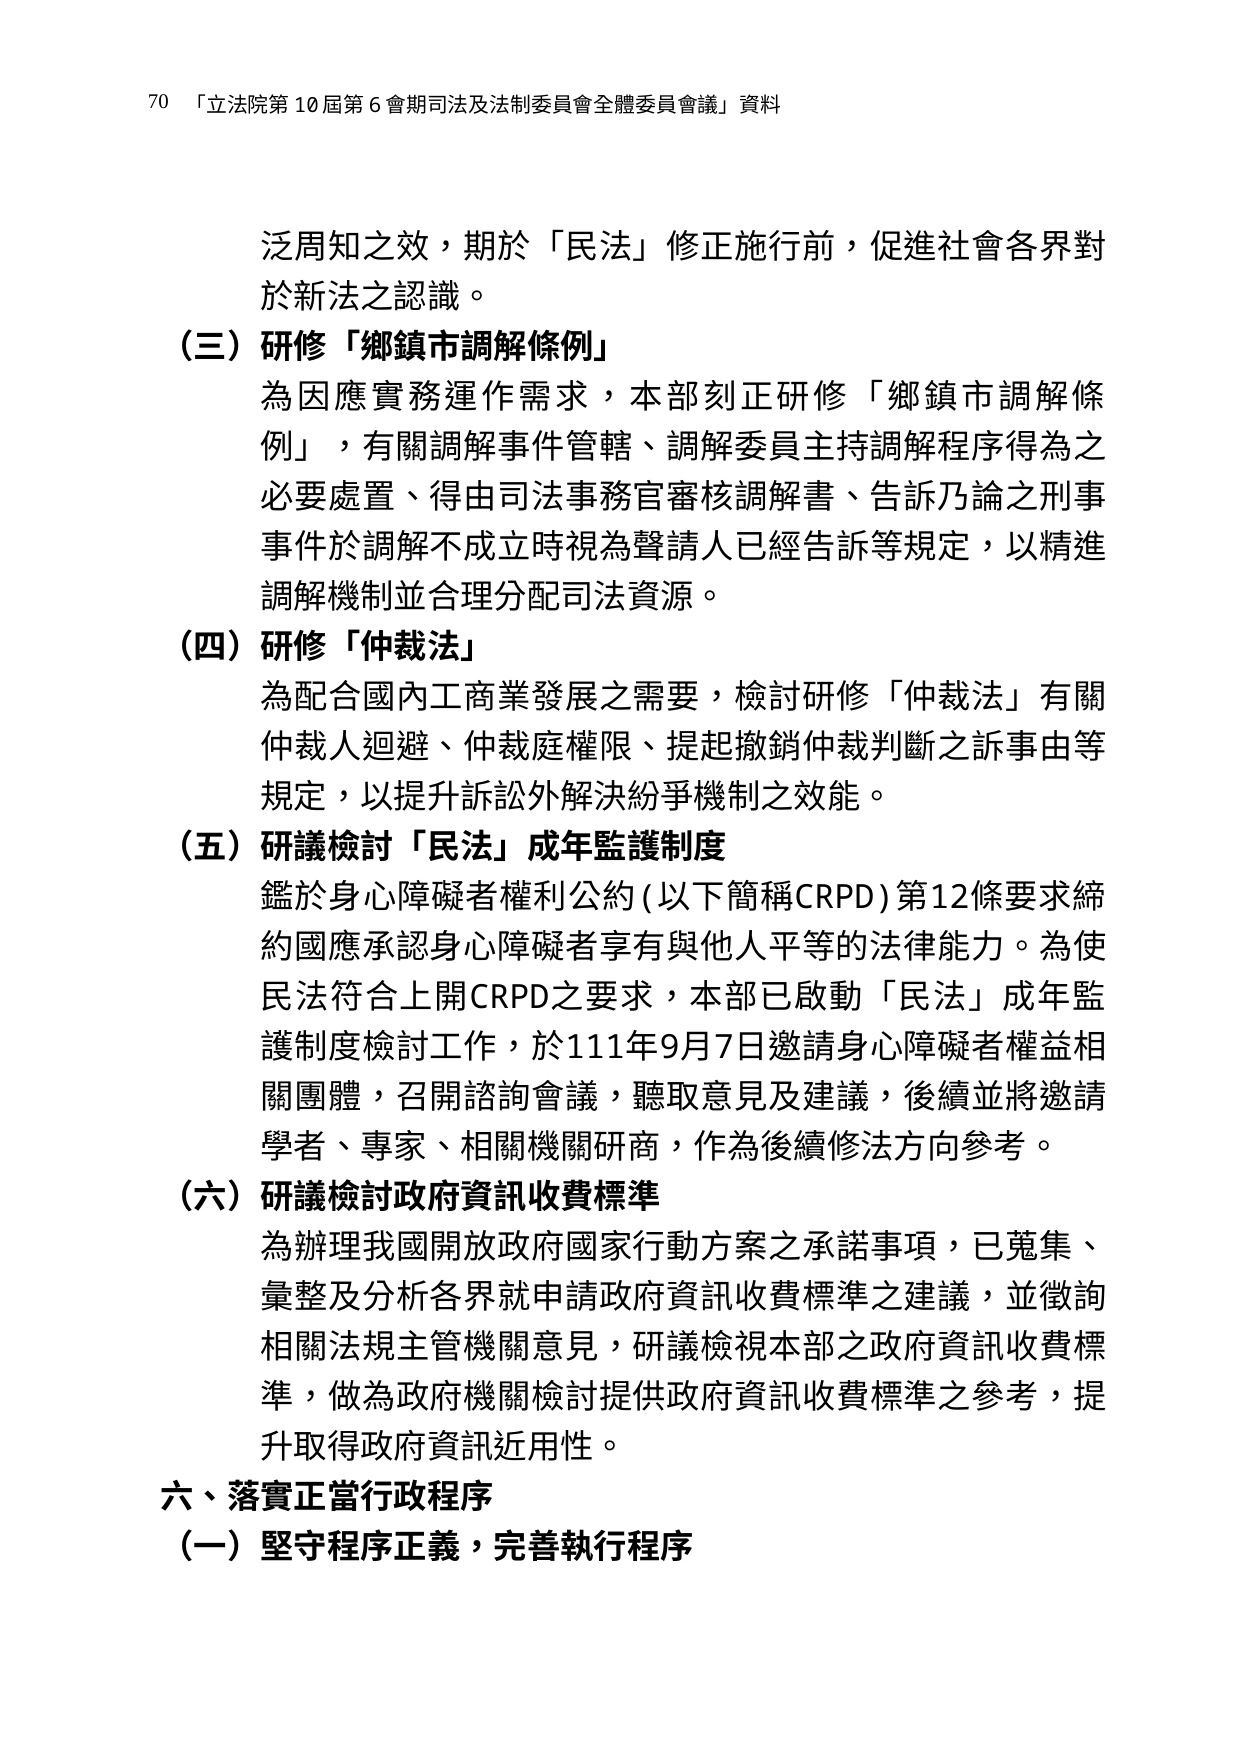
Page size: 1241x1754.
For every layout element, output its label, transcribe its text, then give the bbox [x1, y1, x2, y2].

text （三）研修「鄉鎮市調解條例」 [160, 319, 1106, 369]
text （六）研議檢討政府資訊收費標準 [160, 1169, 1106, 1219]
text （五）研議檢討「民法」成年監護制度 [160, 819, 1106, 869]
text 鑑於身心障礙者權利公約(以下簡稱CRPD)第12條要求締約國應承認身心障礙者享有與他人平等的法律能力。為使民法符合上開CRPD之要求，本部已啟動「民法」成年監護制度檢討工作，於111年9月7日邀請身心障礙者權益相關團體，召開諮詢會議，聽取意見及建議，後續並將邀請學者、專家、相關機關研商，作為後續修法方向參考。 [260, 869, 1106, 1169]
text 為因應實務運作需求，本部刻正研修「鄉鎮市調解條例」，有關調解事件管轄、調解委員主持調解程序得為之必要處置、得由司法事務官審核調解書、告訴乃論之刑事事件於調解不成立時視為聲請人已經告訴等規定，以精進調解機制並合理分配司法資源。 [260, 369, 1106, 619]
text 為配合國內工商業發展之需要，檢討研修「仲裁法」有關仲裁人迴避、仲裁庭權限、提起撤銷仲裁判斷之訴事由等規定，以提升訴訟外解決紛爭機制之效能。 [260, 669, 1106, 819]
text （四）研修「仲裁法」 [160, 619, 1106, 669]
text 泛周知之效，期於「民法」修正施行前，促進社會各界對於新法之認識。 [260, 219, 1106, 319]
text 六、落實正當行政程序 [160, 1469, 1106, 1519]
text （一）堅守程序正義，完善執行程序 [160, 1519, 1106, 1569]
text 為辦理我國開放政府國家行動方案之承諾事項，已蒐集、彙整及分析各界就申請政府資訊收費標準之建議，並徵詢相關法規主管機關意見，研議檢視本部之政府資訊收費標準，做為政府機關檢討提供政府資訊收費標準之參考，提升取得政府資訊近用性。 [260, 1219, 1106, 1469]
